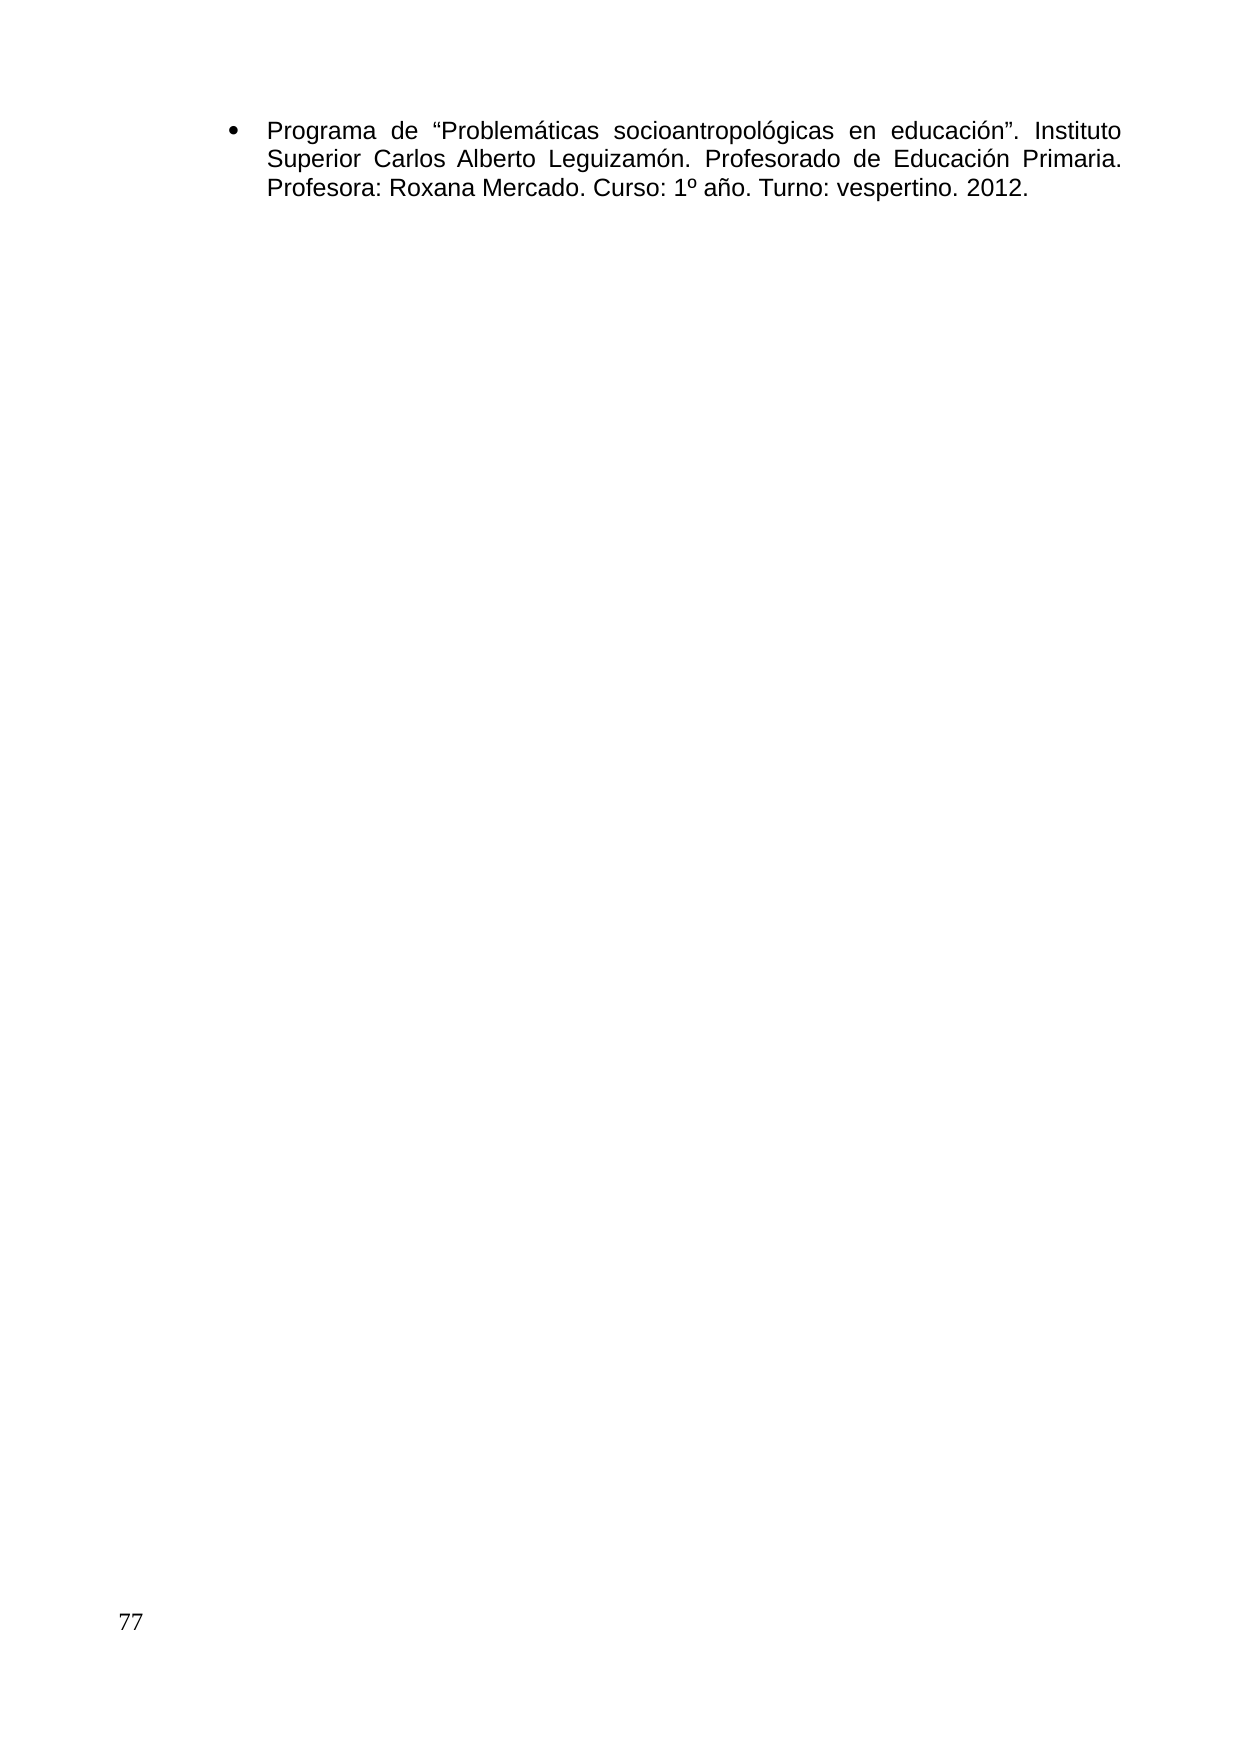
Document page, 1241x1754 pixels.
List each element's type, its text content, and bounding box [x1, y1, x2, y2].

list Programa de “Problemáticas socioantropológicas en educación”. Instituto Superior Carlos Alberto Leguizamón. Profesorado de Educación Primaria. Profesora: Roxana Mercado. Curso: 1º año. Turno: vespertino. 2012. [229, 116, 1123, 202]
